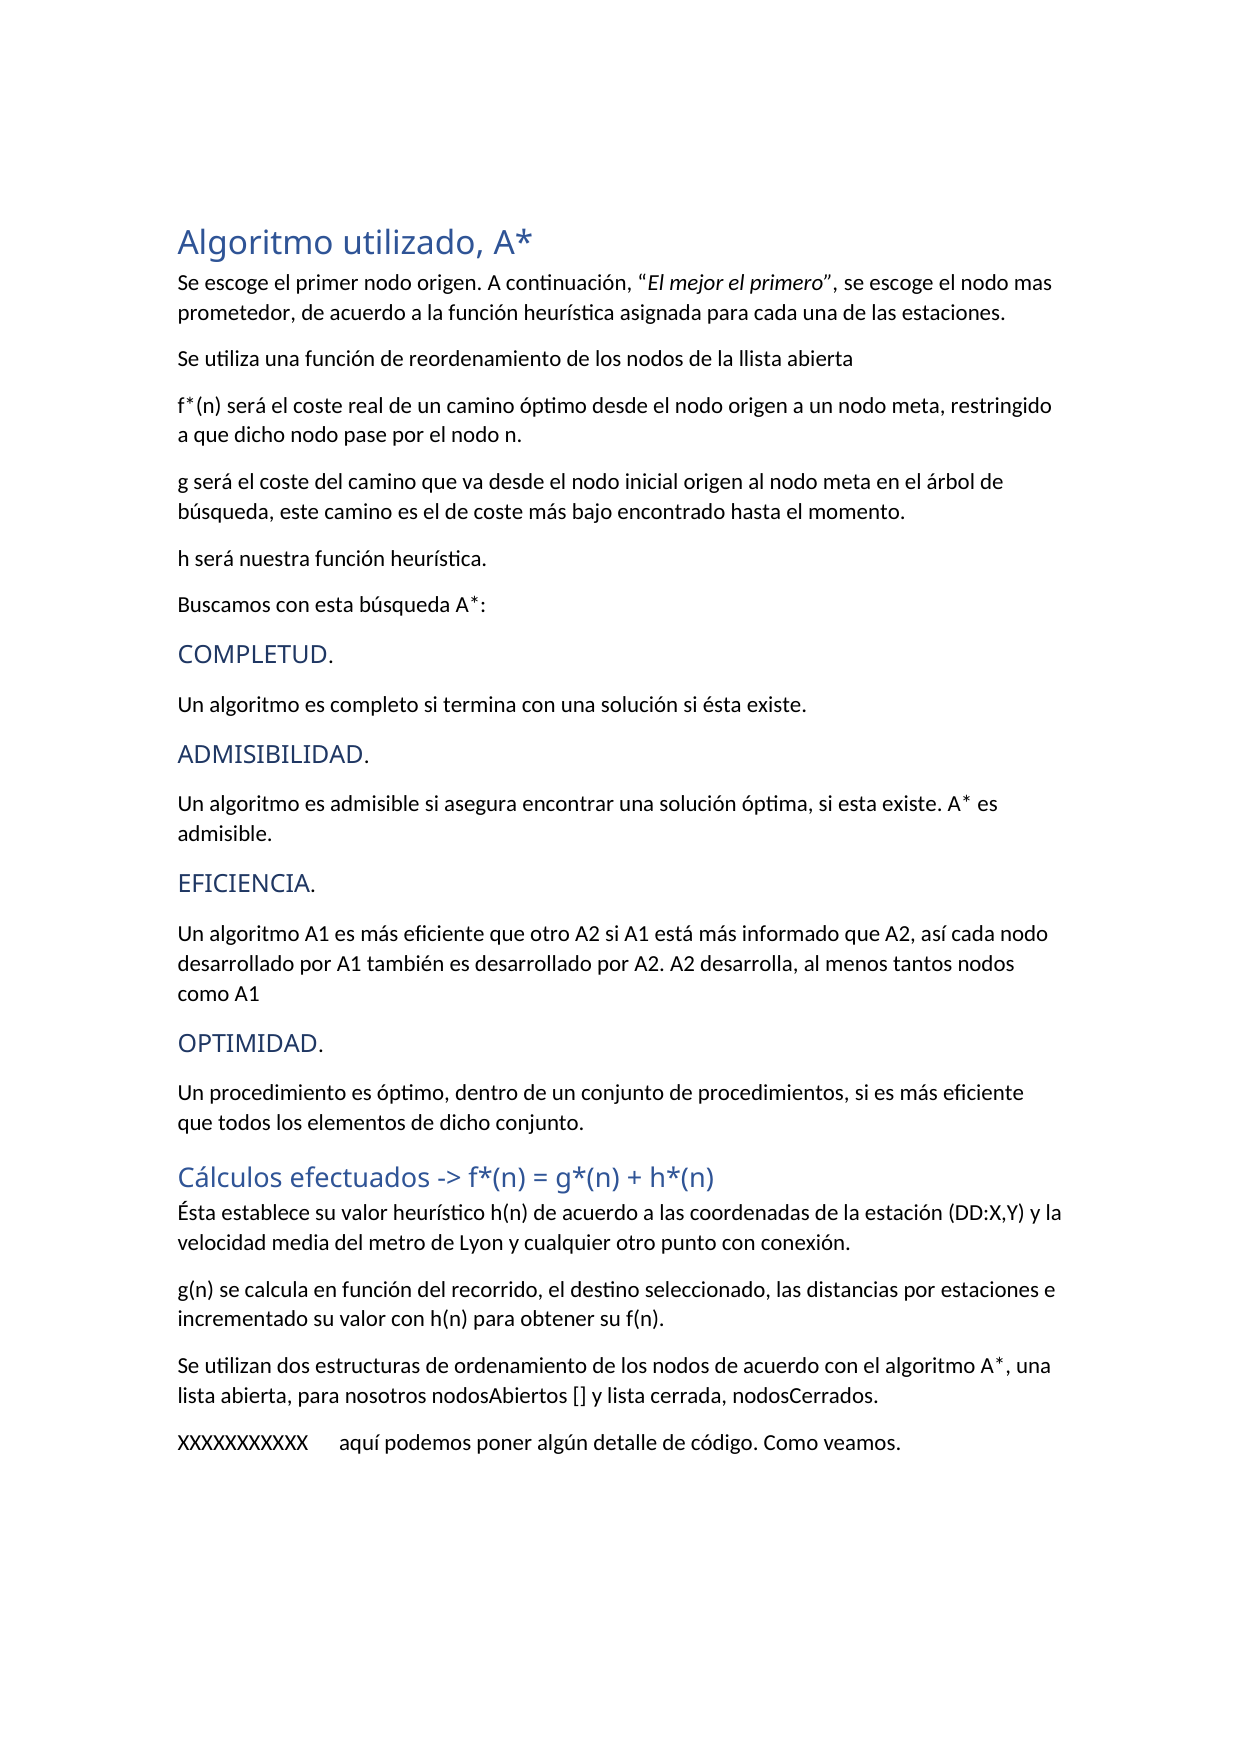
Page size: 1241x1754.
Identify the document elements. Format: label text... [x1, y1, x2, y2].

text Buscamos con esta búsqueda A*: [177, 590, 1063, 618]
text Se utiliza una función de reordenamiento de los nodos de la llista abierta [177, 344, 1063, 372]
text Se escoge el primer nodo origen. A continuación, “El mejor el primero”, se escoge el nodo mas prometedor, de acuerdo a la función heurística asignada para cada una de las estaciones. [177, 268, 1063, 326]
text f*(n) será el coste real de un camino óptimo desde el nodo origen a un nodo meta, restringido a que dicho nodo pase por el nodo n. [177, 391, 1063, 449]
text Se utilizan dos estructuras de ordenamiento de los nodos de acuerdo con el algoritmo A*, una lista abierta, para nosotros nodosAbiertos [] y lista cerrada, nodosCerrados. [177, 1351, 1063, 1409]
text g(n) se calcula en función del recorrido, el destino seleccionado, las distancias por estaciones e incrementado su valor con h(n) para obtener su f(n). [177, 1275, 1063, 1333]
subtitle Algoritmo utilizado, A* [177, 219, 1063, 264]
text Un algoritmo es completo si termina con una solución si ésta existe. [177, 690, 1063, 718]
subtitle Cálculos efectuados -> f*(n) = g*(n) + h*(n) [177, 1159, 1063, 1196]
text ADMISIBILIDAD. [177, 736, 1063, 770]
text Un algoritmo es admisible si asegura encontrar una solución óptima, si esta existe. A* es admisible. [177, 789, 1063, 847]
text Un procedimiento es óptimo, dentro de un conjunto de procedimientos, si es más eficiente que todos los elementos de dicho conjunto. [177, 1078, 1063, 1136]
text Ésta establece su valor heurístico h(n) de acuerdo a las coordenadas de la estación (DD:X,Y) y la velocidad media del metro de Lyon y cualquier otro punto con conexión. [177, 1198, 1063, 1256]
text EFICIENCIA. [177, 866, 1063, 900]
text h será nuestra función heurística. [177, 544, 1063, 572]
text OPTIMIDAD. [177, 1025, 1063, 1059]
text Un algoritmo A1 es más eficiente que otro A2 si A1 está más informado que A2, así cada nodo desarrollado por A1 también es desarrollado por A2. A2 desarrolla, al menos tantos nodos como A1 [177, 919, 1063, 1007]
text COMPLETUD. [177, 637, 1063, 671]
text g será el coste del camino que va desde el nodo inicial origen al nodo meta en el árbol de búsqueda, este camino es el de coste más bajo encontrado hasta el momento. [177, 467, 1063, 525]
text XXXXXXXXXXX aquí podemos poner algún detalle de código. Como veamos. [177, 1428, 1063, 1456]
